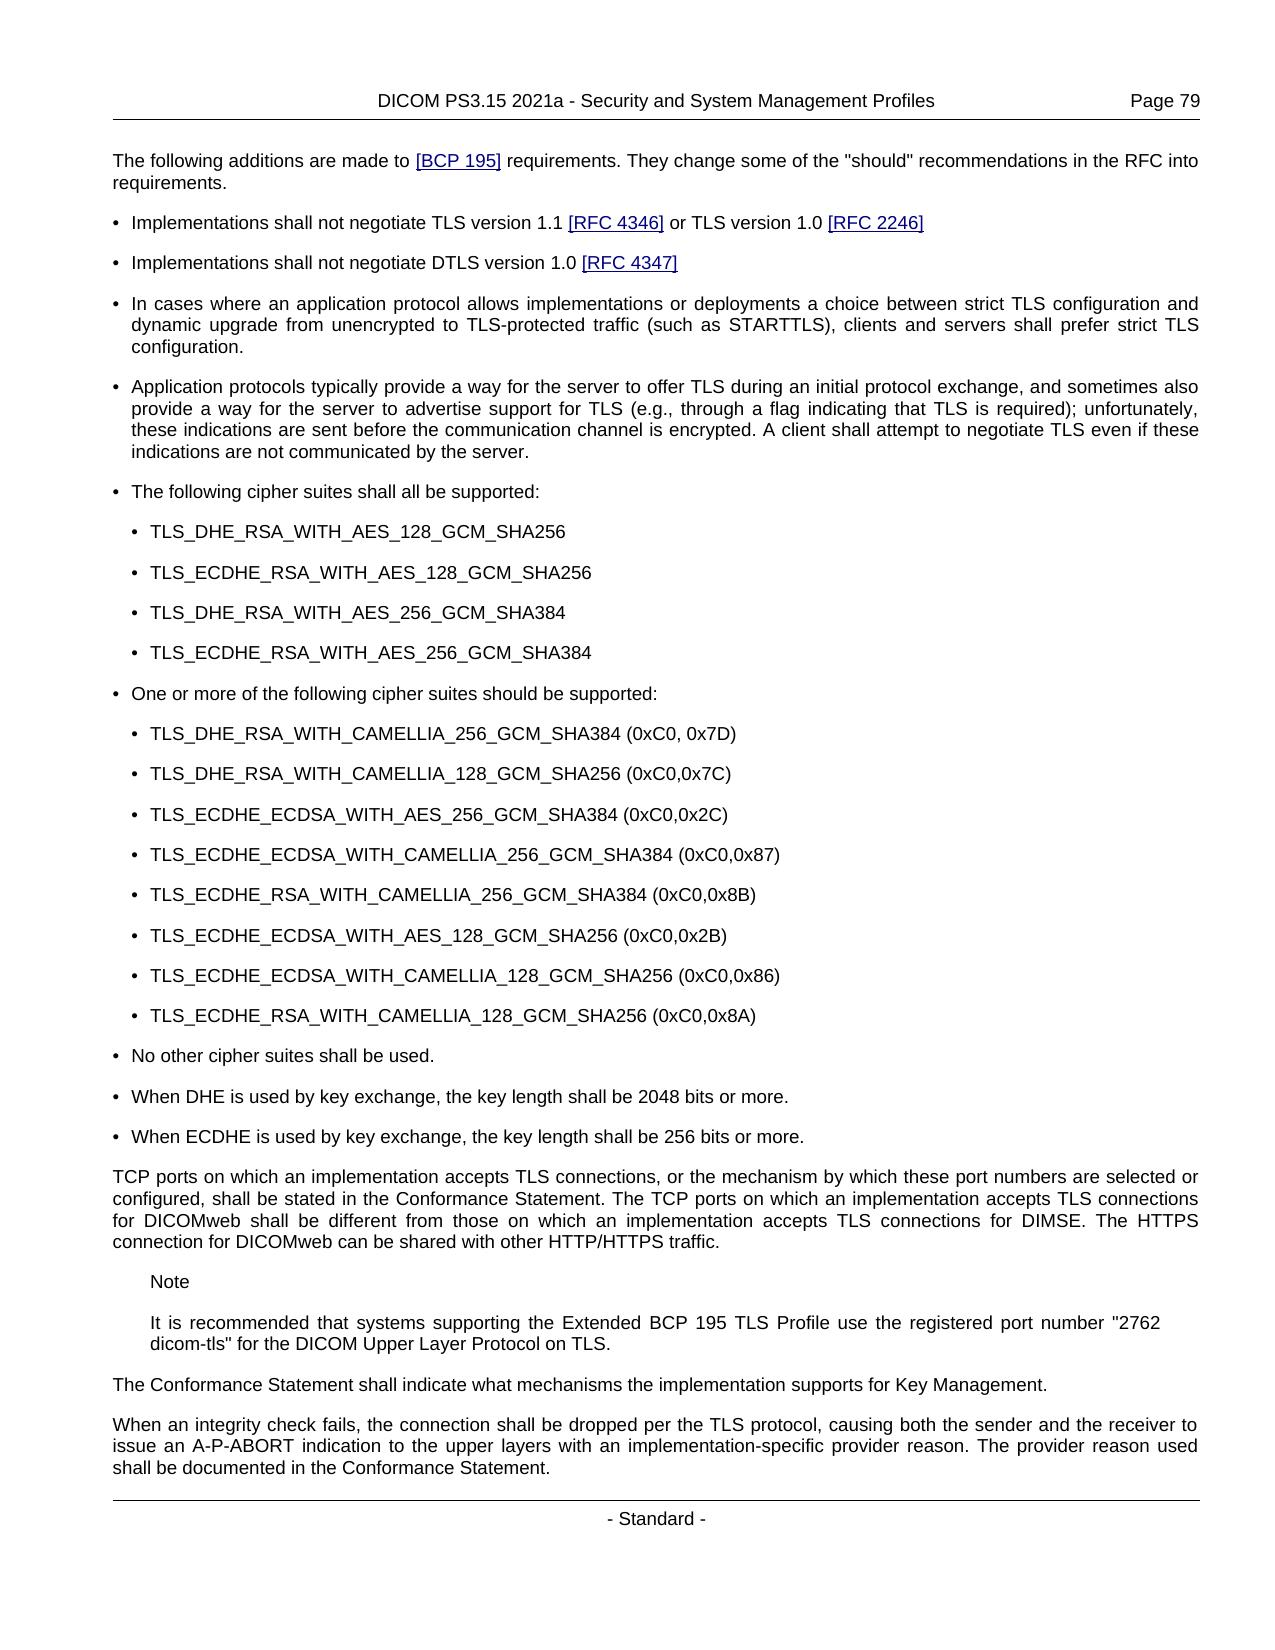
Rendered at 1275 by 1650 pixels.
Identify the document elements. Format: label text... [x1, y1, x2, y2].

text • In cases where an application protocol allows implementations or deployments a choice between strict TLS configuration and dynamic upgrade from unencrypted to TLS-protected traffic (such as STARTTLS), clients and servers shall prefer strict TLS configuration. [112, 292, 1200, 357]
text TCP ports on which an implementation accepts TLS connections, or the mechanism by which these port numbers are selected or configured, shall be stated in the Conformance Statement. The TCP ports on which an implementation accepts TLS connections for DICOMweb shall be different from those on which an implementation accepts TLS connections for DIMSE. The HTTPS connection for DICOMweb can be shared with other HTTP/HTTPS traffic. [112, 1166, 1200, 1252]
text • TLS_DHE_RSA_WITH_CAMELLIA_128_GCM_SHA256 (0xC0,0x7C) [131, 763, 1200, 785]
text • TLS_DHE_RSA_WITH_CAMELLIA_256_GCM_SHA384 (0xC0, 0x7D) [131, 723, 1200, 744]
text • Application protocols typically provide a way for the server to offer TLS during an initial protocol exchange, and sometimes also provide a way for the server to advertise support for TLS (e.g., through a flag indicating that TLS is required); unfortunately, these indications are sent before the communication channel is encrypted. A client shall attempt to negotiate TLS even if these indications are not communicated by the server. [112, 376, 1200, 462]
text The Conformance Statement shall indicate what mechanisms the implementation supports for Key Management. [112, 1373, 1200, 1395]
text • TLS_ECDHE_ECDSA_WITH_AES_128_GCM_SHA256 (0xC0,0x2B) [131, 924, 1200, 946]
text • No other cipher suites shall be used. [112, 1045, 1200, 1067]
text • TLS_ECDHE_ECDSA_WITH_CAMELLIA_256_GCM_SHA384 (0xC0,0x87) [131, 844, 1200, 865]
text • When ECDHE is used by key exchange, the key length shall be 256 bits or more. [112, 1126, 1200, 1147]
text It is recommended that systems supporting the Extended BCP 195 TLS Profile use the registered port number "2762 dicom-tls" for the DICOM Upper Layer Protocol on TLS. [150, 1312, 1162, 1355]
text • TLS_ECDHE_RSA_WITH_CAMELLIA_128_GCM_SHA256 (0xC0,0x8A) [131, 1005, 1200, 1027]
text • TLS_ECDHE_RSA_WITH_AES_128_GCM_SHA256 [131, 562, 1200, 583]
text • Implementations shall not negotiate TLS version 1.1 [RFC 4346] or TLS version 1.0 [RFC 2246] [112, 212, 1200, 233]
text • The following cipher suites shall all be supported: [112, 481, 1200, 502]
text • TLS_ECDHE_ECDSA_WITH_CAMELLIA_128_GCM_SHA256 (0xC0,0x86) [131, 965, 1200, 986]
text • TLS_ECDHE_ECDSA_WITH_AES_256_GCM_SHA384 (0xC0,0x2C) [131, 803, 1200, 825]
text The following additions are made to [BCP 195] requirements. They change some of the "should" recommendations in the RFC into requirements. [112, 150, 1200, 193]
text Note [150, 1271, 1162, 1293]
text • TLS_ECDHE_RSA_WITH_AES_256_GCM_SHA384 [131, 642, 1200, 664]
text • When DHE is used by key exchange, the key length shall be 2048 bits or more. [112, 1086, 1200, 1107]
text • Implementations shall not negotiate DTLS version 1.0 [RFC 4347] [112, 252, 1200, 274]
text • TLS_DHE_RSA_WITH_AES_128_GCM_SHA256 [131, 521, 1200, 543]
text When an integrity check fails, the connection shall be dropped per the TLS protocol, causing both the sender and the receiver to issue an A-P-ABORT indication to the upper layers with an implementation-specific provider reason. The provider reason used shall be documented in the Conformance Statement. [112, 1414, 1200, 1478]
text • TLS_ECDHE_RSA_WITH_CAMELLIA_256_GCM_SHA384 (0xC0,0x8B) [131, 884, 1200, 906]
text • TLS_DHE_RSA_WITH_AES_256_GCM_SHA384 [131, 602, 1200, 623]
text • One or more of the following cipher suites should be supported: [112, 682, 1200, 704]
